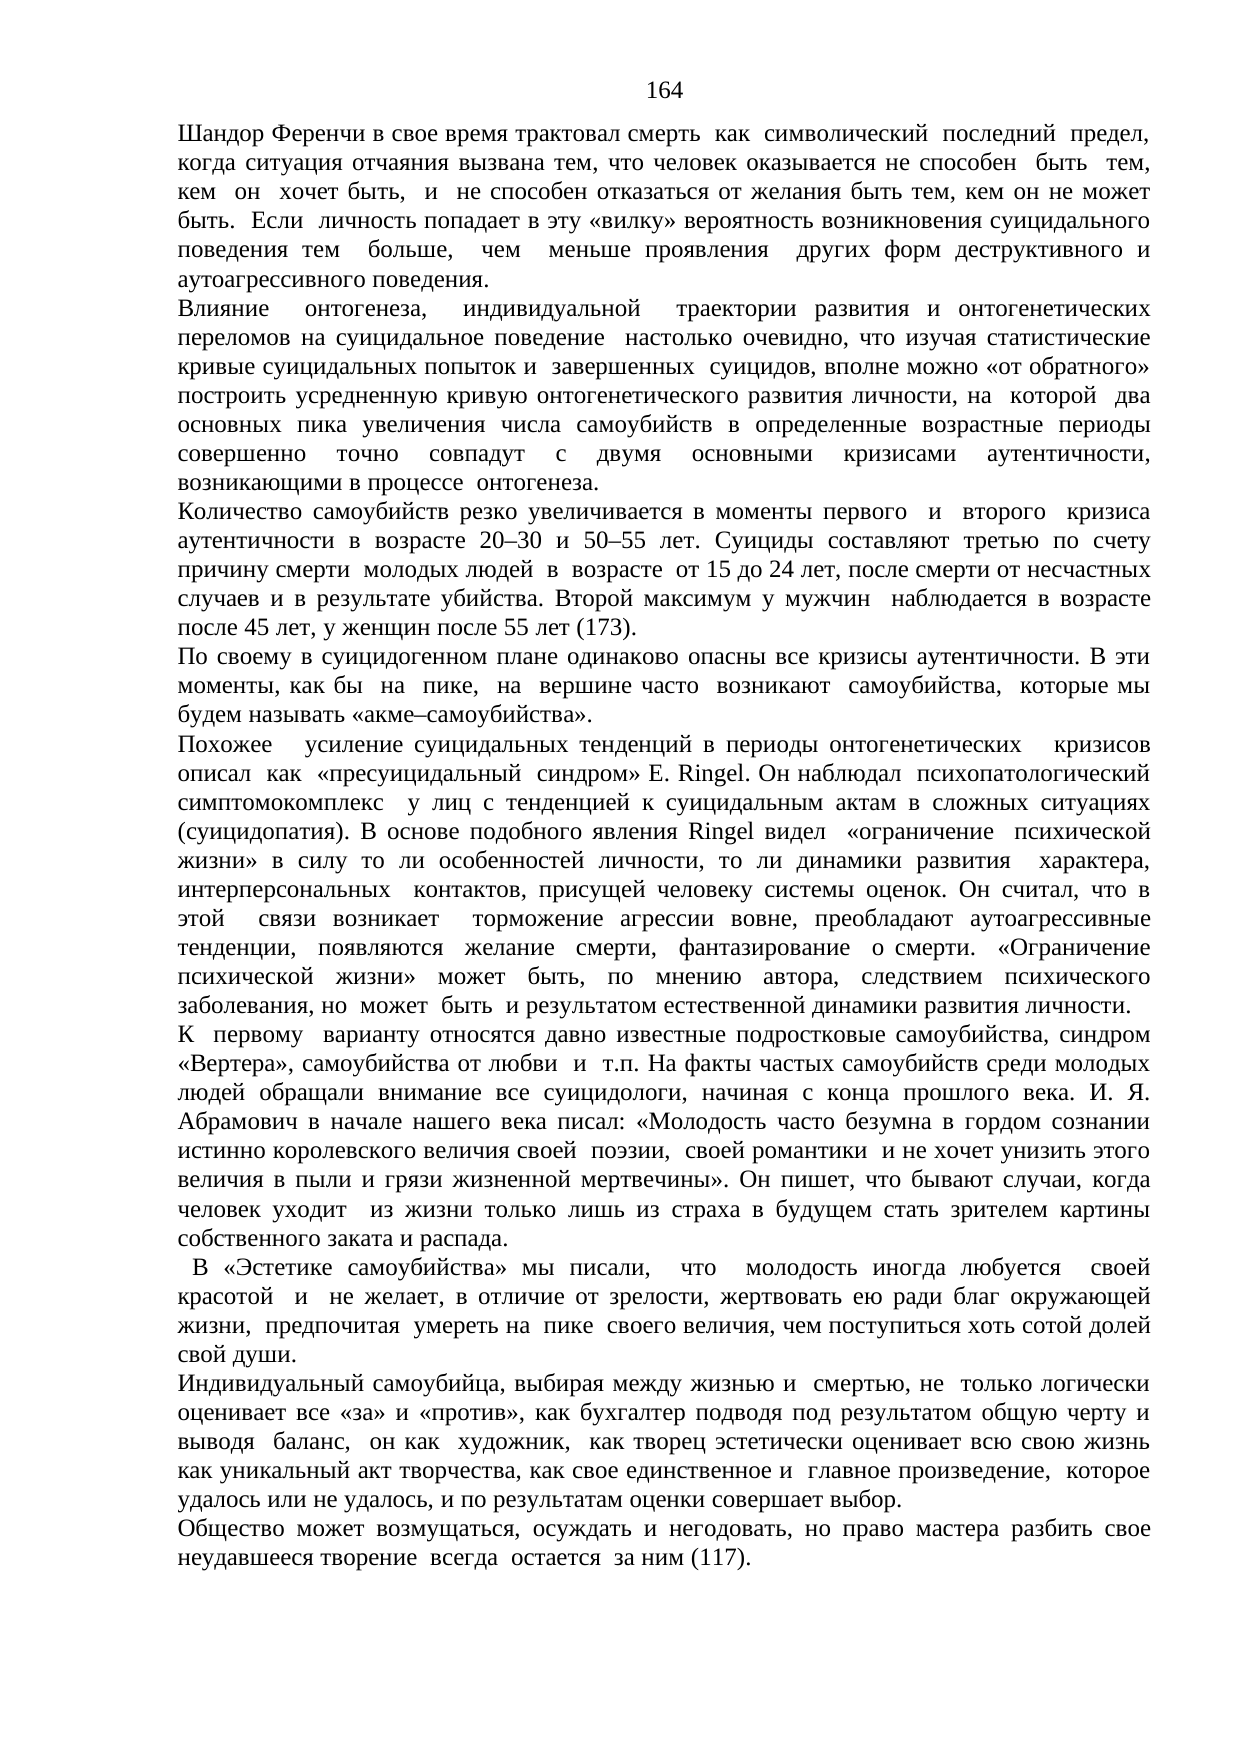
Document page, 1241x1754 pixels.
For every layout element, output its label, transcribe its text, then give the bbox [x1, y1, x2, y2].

text К первому варианту относятся давно известные подростковые самоубийства, синдром «Вертера», самоубийства от любви и т.п. На факты частых самоубийств среди молодых людей обращали внимание все суицидологи, начиная с конца прошлого века. И. Я. Абрамович в начале нашего века писал: «Молодость часто безумна в гордом сознании истинно королевского величия своей поэзии, своей романтики и не хочет унизить этого величия в пыли и грязи жизненной мертвечины». Он пишет, что бывают случаи, когда человек уходит из жизни только лишь из страха в будущем стать зрителем картины собственного заката и распада. [177, 1019, 1152, 1252]
text Влияние онтогенеза, индивидуальной траектории развития и онтогенетических переломов на суицидальное поведение настолько очевидно, что изучая статистические кривые суицидальных попыток и завершенных суицидов, вполне можно «от обратного» построить усредненную кривую онтогенетического развития личности, на которой два основных пика увеличения числа самоубийств в определенные возрастные периоды совершенно точно совпадут с двумя основными кризисами аутентичности, возникающими в процессе онтогенеза. [177, 292, 1152, 496]
text Общество может возмущаться, осуждать и негодовать, но право мастера разбить свое неудавшееся творение всегда остается за ним (117). [177, 1513, 1152, 1571]
text Похожее усиление суицидальных тенденций в периоды онтогенетических кризисов описал как «пресуицидальный синдром» Е. Ringel. Он наблюдал психопатологический симптомокомплекс у лиц с тенденцией к суицидальным актам в сложных ситуациях (суицидопатия). В основе подобного явления Ringel видел «ограничение психической жизни» в силу то ли особенностей личности, то ли динамики развития характера, интерперсональных контактов, присущей человеку системы оценок. Он считал, что в этой связи возникает торможение агрессии вовне, преобладают аутоагрессивные тенденции, появляются желание смерти, фантазирование о смерти. «Ограничение психической жизни» может быть, по мнению автора, следствием психического заболевания, но может быть и результатом естественной динамики развития личности. [177, 728, 1152, 1019]
text В «Эстетике самоубийства» мы писали, что молодость иногда любуется своей красотой и не желает, в отличие от зрелости, жертвовать ею ради благ окружающей жизни, предпочитая умереть на пике своего величия, чем поступиться хоть сотой долей свой души. [177, 1252, 1152, 1368]
text Индивидуальный самоубийца, выбирая между жизнью и смертью, не только логически оценивает все «за» и «против», как бухгалтер подводя под результатом общую черту и выводя баланс, он как художник, как творец эстетически оценивает всю свою жизнь как уникальный акт творчества, как свое единственное и главное произведение, которое удалось или не удалось, и по результатам оценки совершает выбор. [177, 1368, 1152, 1513]
text По своему в суицидогенном плане одинаково опасны все кризисы аутентичности. В эти моменты, как бы на пике, на вершине часто возникают самоубийства, которые мы будем называть «акме–самоубийства». [177, 641, 1152, 728]
text Шандор Ференчи в свое время трактовал смерть как символический последний предел, когда ситуация отчаяния вызвана тем, что человек оказывается не способен быть тем, кем он хочет быть, и не способен отказаться от желания быть тем, кем он не может быть. Если личность попадает в эту «вилку» вероятность возникновения суицидального поведения тем больше, чем меньше проявления других форм деструктивного и аутоагрессивного поведения. [177, 118, 1152, 292]
text Количество самоубийств резко увеличивается в моменты первого и второго кризиса аутентичности в возрасте 20–30 и 50–55 лет. Суициды составляют третью по счету причину смерти молодых людей в возрасте от 15 до 24 лет, после смерти от несчастных случаев и в результате убийства. Второй максимум у мужчин наблюдается в возрасте после 45 лет, у женщин после 55 лет (173). [177, 496, 1152, 641]
